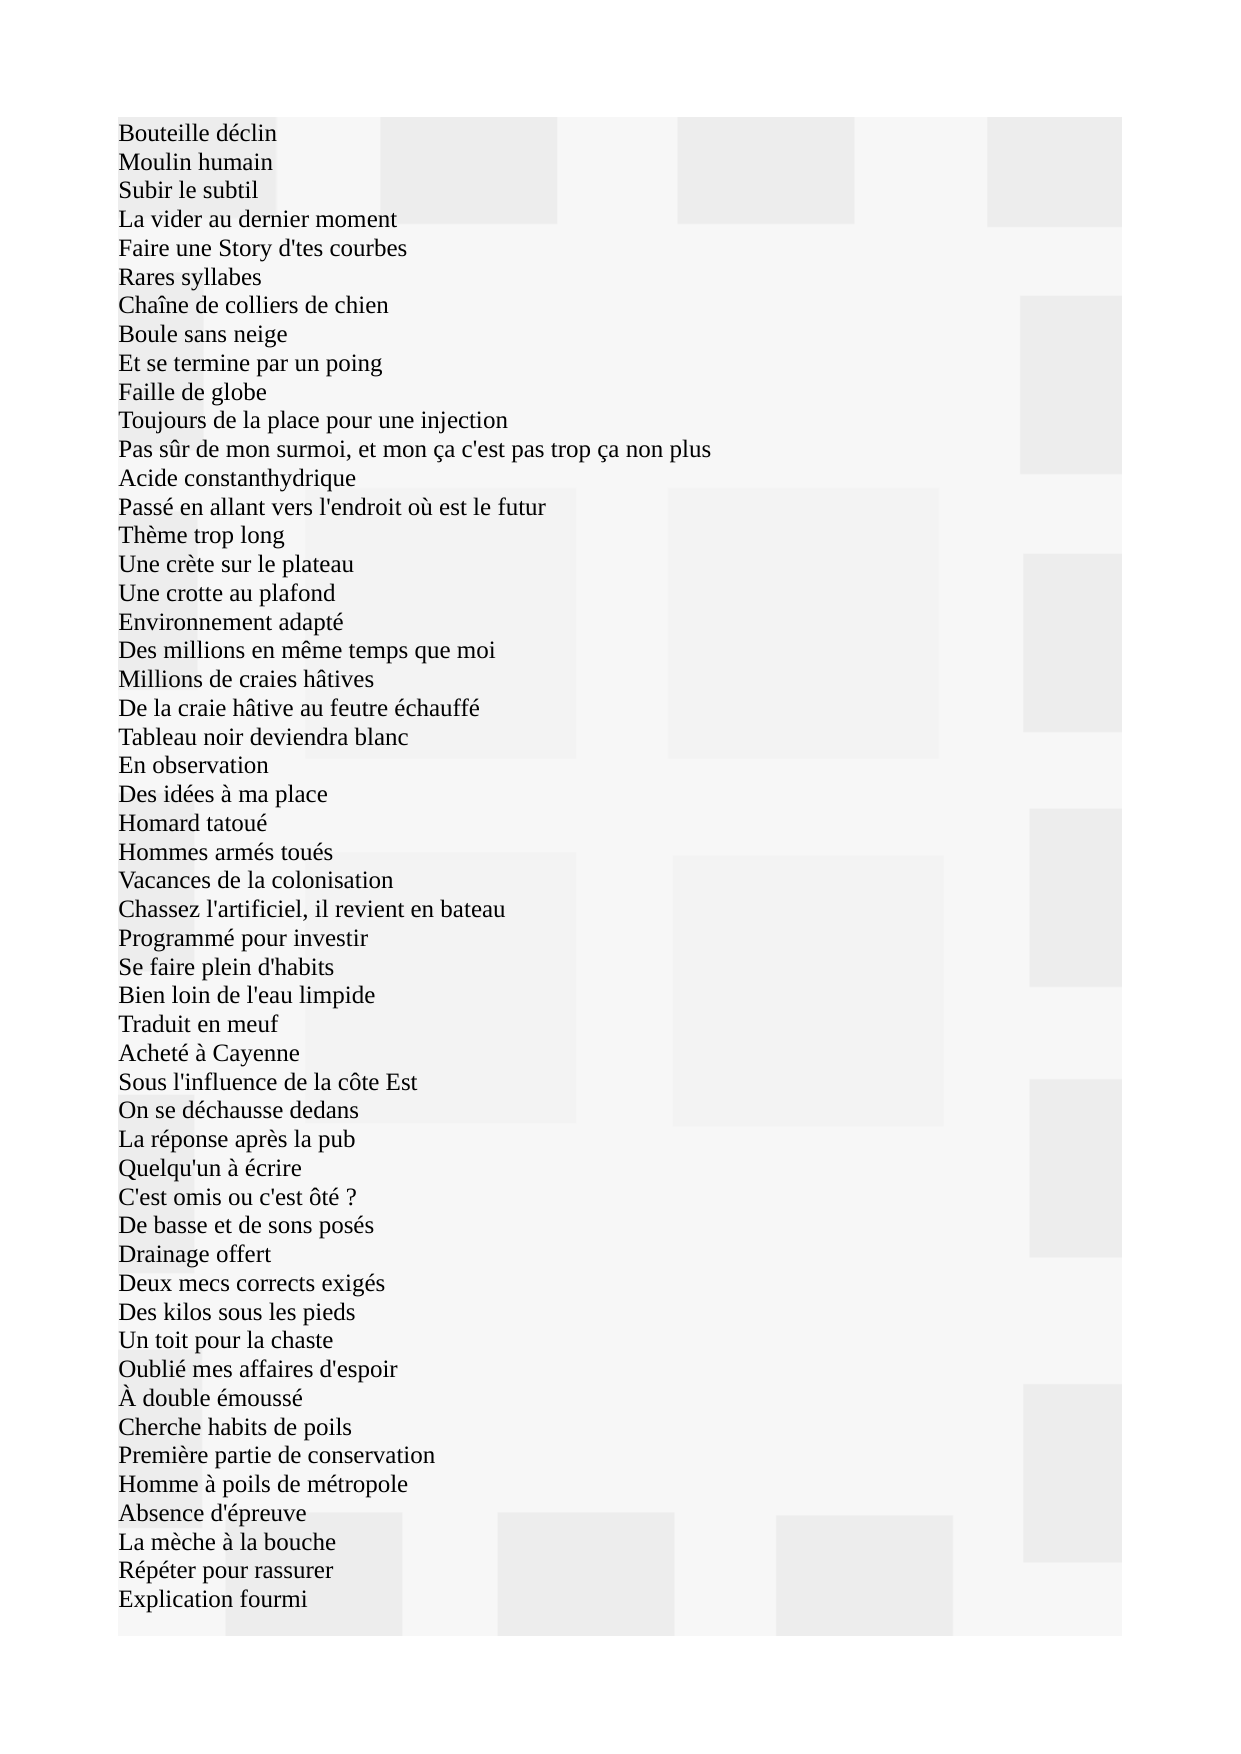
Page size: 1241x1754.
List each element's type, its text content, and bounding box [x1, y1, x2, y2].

text Subir le subtil [118, 176, 1122, 204]
text Hommes armés toués [118, 837, 1122, 866]
text Et se termine par un poing [118, 348, 1122, 377]
text Première partie de conservation [118, 1441, 1122, 1469]
text Se faire plein d'habits [118, 952, 1122, 981]
text Pas sûr de mon surmoi, et mon ça c'est pas trop ça non plus [118, 434, 1122, 463]
text Oublié mes affaires d'espoir [118, 1354, 1122, 1383]
text La vider au dernier moment [118, 204, 1122, 233]
text Vacances de la colonisation [118, 866, 1122, 894]
text Drainage offert [118, 1239, 1122, 1268]
text Programmé pour investir [118, 923, 1122, 952]
text Millions de craies hâtives [118, 664, 1122, 693]
picture [323, 476, 329, 485]
text En observation [118, 751, 1122, 779]
picture [220, 476, 1021, 1277]
text Répéter pour rassurer [118, 1556, 1122, 1584]
text On se déchausse dedans [118, 1096, 1122, 1124]
text Quelqu'un à écrire [118, 1153, 1122, 1182]
text Rares syllabes [118, 262, 1122, 291]
text Une crète sur le plateau [118, 549, 1122, 578]
text Faille de globe [118, 377, 1122, 406]
text Faire une Story d'tes courbes [118, 233, 1122, 262]
text Un toit pour la chaste [118, 1326, 1122, 1354]
text Des kilos sous les pieds [118, 1297, 1122, 1326]
text Des millions en même temps que moi [118, 636, 1122, 664]
text De la craie hâtive au feutre échauffé [118, 693, 1122, 722]
text Chassez l'artificiel, il revient en bateau [118, 894, 1122, 923]
text Bien loin de l'eau limpide [118, 981, 1122, 1009]
text Homard tatoué [118, 808, 1122, 837]
text Sous l'influence de la côte Est [118, 1067, 1122, 1096]
text Absence d'épreuve [118, 1498, 1122, 1527]
text Passé en allant vers l'endroit où est le futur [118, 492, 1122, 521]
text Deux mecs corrects exigés [118, 1268, 1122, 1297]
text Homme à poils de métropole [118, 1469, 1122, 1498]
picture [264, 476, 269, 485]
text Des idées à ma place [118, 779, 1122, 808]
text Explication fourmi [118, 1584, 1122, 1613]
text À double émoussé [118, 1383, 1122, 1412]
text Boule sans neige [118, 319, 1122, 348]
text Chaîne de colliers de chien [118, 291, 1122, 319]
text De basse et de sons posés [118, 1211, 1122, 1239]
text La mèche à la bouche [118, 1527, 1122, 1556]
text La réponse après la pub [118, 1124, 1122, 1153]
text Moulin humain [118, 147, 1122, 176]
text Acide constanthydrique [118, 463, 1122, 492]
text Tableau noir deviendra blanc [118, 722, 1122, 751]
text Environnement adapté [118, 607, 1122, 636]
text Une crotte au plafond [118, 578, 1122, 607]
text Toujours de la place pour une injection [118, 406, 1122, 434]
picture [295, 476, 301, 485]
text Bouteille déclin [118, 118, 1122, 147]
text Cherche habits de poils [118, 1412, 1122, 1441]
text Thème trop long [118, 521, 1122, 549]
text Traduit en meuf [118, 1009, 1122, 1038]
text C'est omis ou c'est ôté ? [118, 1182, 1122, 1211]
text Acheté à Cayenne [118, 1038, 1122, 1067]
